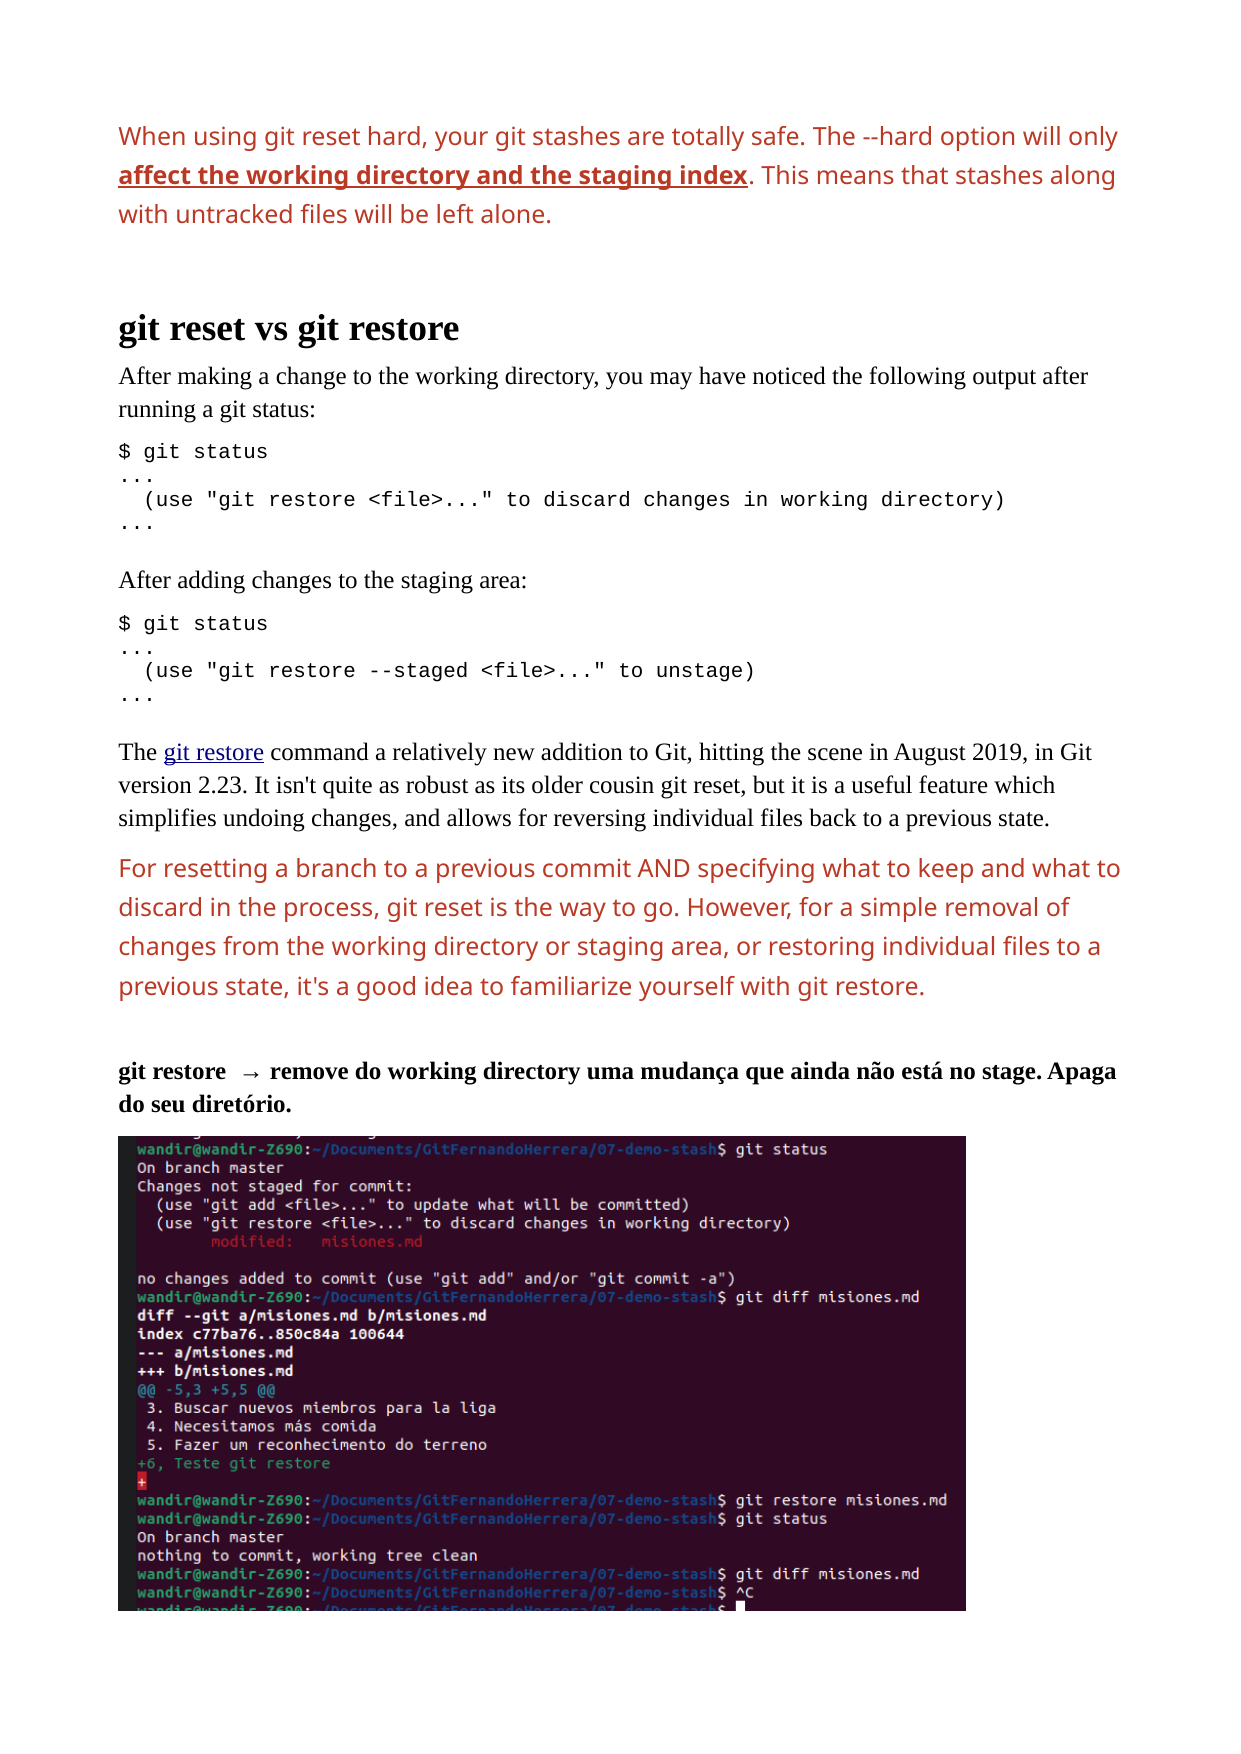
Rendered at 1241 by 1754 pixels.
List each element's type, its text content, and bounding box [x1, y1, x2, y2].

text ... [118, 512, 1122, 536]
text git restore → remove do working directory uma mudança que ainda não está no stage. Apaga do seu diretório. [118, 1056, 1122, 1118]
text After adding changes to the staging area: [118, 565, 1122, 594]
subtitle git reset vs git restore [118, 305, 1122, 348]
text (use "git restore --staged <file>..." to unstage) [118, 660, 1122, 684]
text For resetting a branch to a previous commit AND specifying what to keep and what to discard in the process, git reset is the way to go. However, for a simple removal of changes from the working directory or staging area, or restoring individual files to a previous state, it's a good idea to familiarize yourself with git restore. [118, 851, 1122, 1002]
text After making a change to the working directory, you may have noticed the following output after running a git status: [118, 361, 1122, 422]
text The git restore command a relatively new addition to Git, hitting the scene in August 2019, in Git version 2.23. It isn't quite as robust as its older cousin git reset, but it is a useful feature which simplifies undoing changes, and allows for reversing individual files back to a previous state. [118, 737, 1122, 832]
text (use "git restore <file>..." to discard changes in working directory) [118, 489, 1122, 512]
picture [118, 1136, 966, 1611]
text ... [118, 465, 1122, 489]
text When using git reset hard, your git stashes are totally safe. The --hard option will only affect the working directory and the staging index. This means that stashes along with untracked files will be left alone. [118, 118, 1122, 231]
text ... [118, 684, 1122, 708]
text $ git status [118, 441, 1122, 465]
text $ git status [118, 613, 1122, 637]
text ... [118, 637, 1122, 660]
